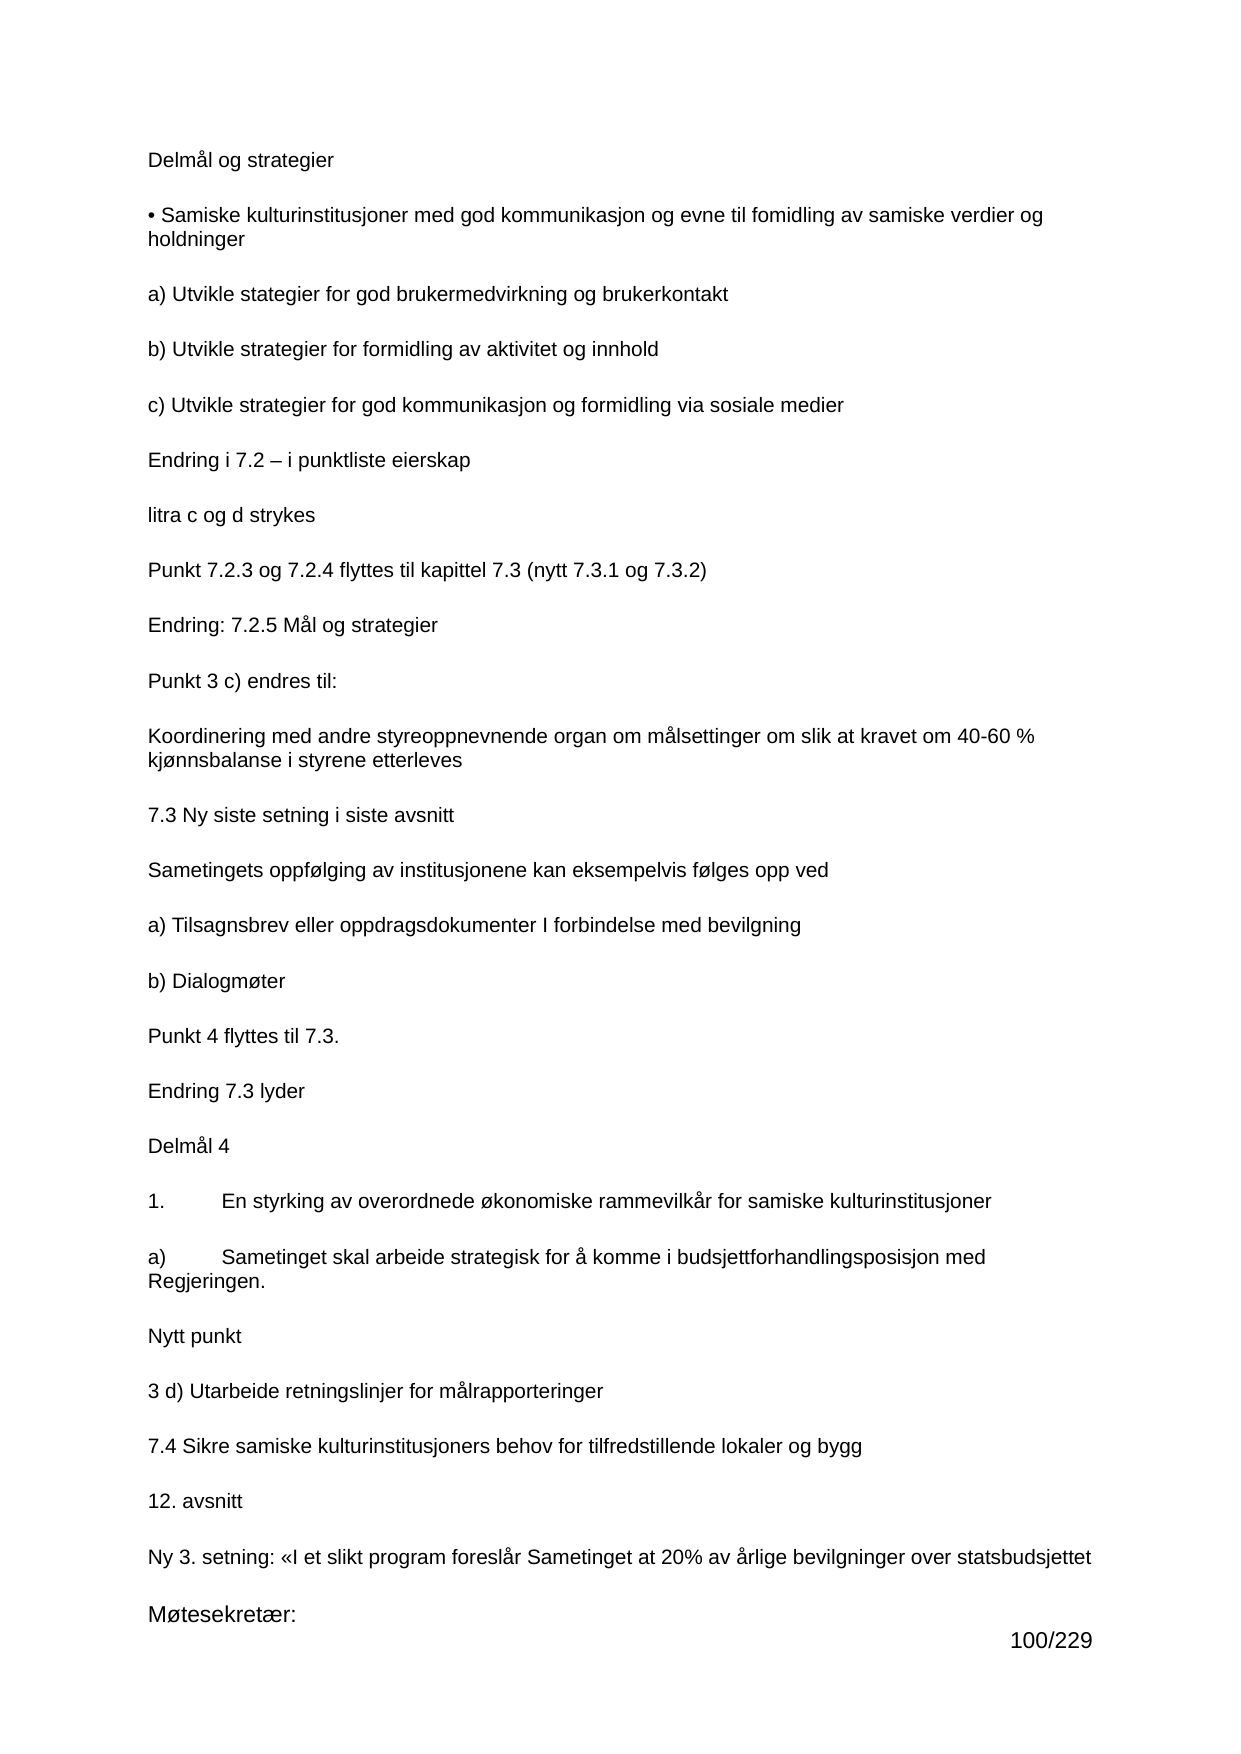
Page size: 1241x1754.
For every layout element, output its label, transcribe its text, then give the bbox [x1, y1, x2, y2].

table_header Delmål og strategier • Samiske kulturinstitusjoner med god kommunikasjon og evne til fomidling av samiske verdier og holdninger a) Utvikle stategier for god brukermedvirkning og brukerkontakt b) Utvikle strategier for formidling av aktivitet og innhold c) Utvikle strategier for god kommunikasjon og formidling via sosiale medier Endring i 7.2 – i punktliste eierskap litra c og d strykes Punkt 7.2.3 og 7.2.4 flyttes til kapittel 7.3 (nytt 7.3.1 og 7.3.2) Endring: 7.2.5 Mål og strategier Punkt 3 c) endres til: Koordinering med andre styreoppnevnende organ om målsettinger om slik at kravet om 40-60 % kjønnsbalanse i styrene etterleves 7.3 Ny siste setning i siste avsnitt Sametingets oppfølging av institusjonene kan eksempelvis følges opp ved a) Tilsagnsbrev eller oppdragsdokumenter I forbindelse med bevilgning b) Dialogmøter Punkt 4 flyttes til 7.3. Endring 7.3 lyder Delmål 4 1. En styrking av overordnede økonomiske rammevilkår for samiske kulturinstitusjoner a) Sametinget skal arbeide strategisk for å komme i budsjettforhandlingsposisjon med Regjeringen. Nytt punkt 3 d) Utarbeide retningslinjer for målrapporteringer 7.4 Sikre samiske kulturinstitusjoners behov for tilfredstillende lokaler og bygg 12. avsnitt Ny 3. setning: «I et slikt program foreslår Sametinget at 20% av årlige bevilgninger over statsbudsjettet [136, 148, 1104, 1568]
